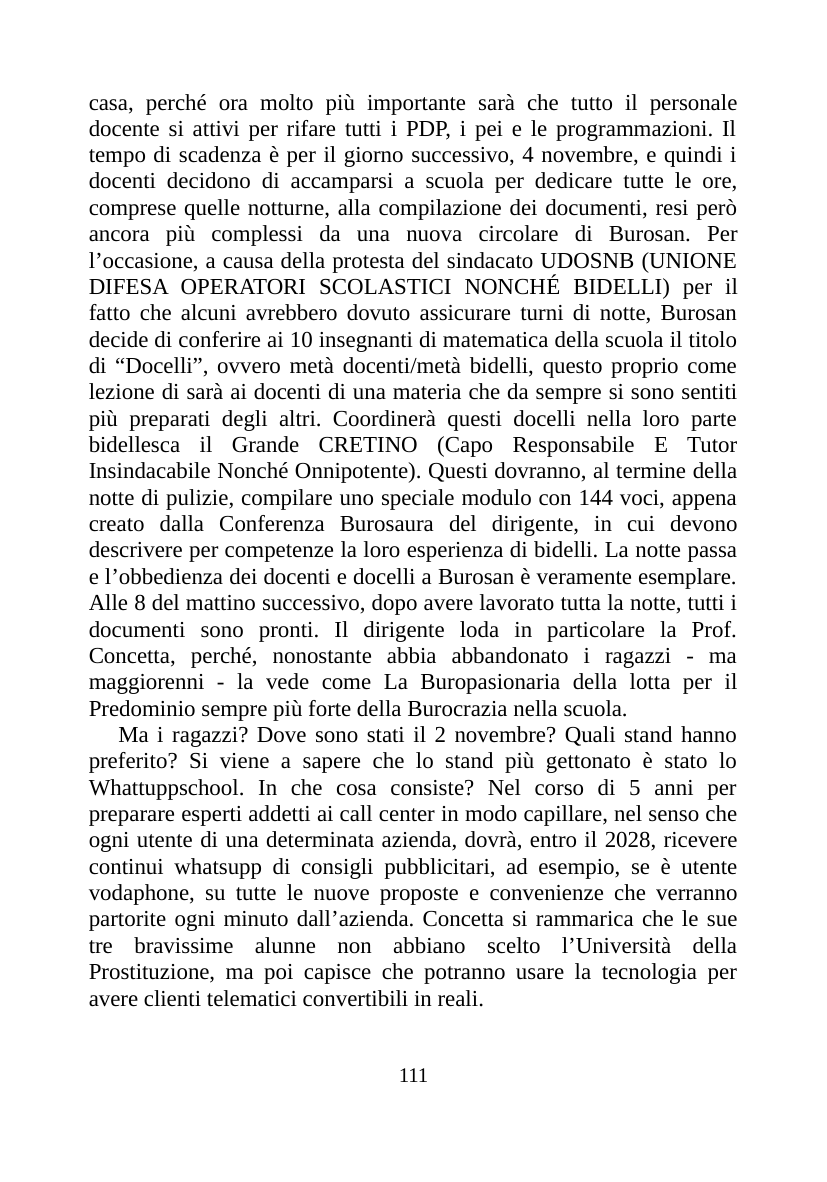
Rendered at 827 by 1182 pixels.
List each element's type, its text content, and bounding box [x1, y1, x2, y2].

text casa, perché ora molto più importante sarà che tutto il personale docente si attivi per rifare tutti i PDP, i pei e le programmazioni. Il tempo di scadenza è per il giorno successivo, 4 novembre, e quindi i docenti decidono di accamparsi a scuola per dedicare tutte le ore, comprese quelle notturne, alla compilazione dei documenti, resi però ancora più complessi da una nuova circolare di Burosan. Per l’occasione, a causa della protesta del sindacato UDOSNB (UNIONE DIFESA OPERATORI SCOLASTICI NONCHé BIDELLI) per il fatto che alcuni avrebbero dovuto assicurare turni di notte, Burosan decide di conferire ai 10 insegnanti di matematica della scuola il titolo di “Docelli”, ovvero metà docenti/metà bidelli, questo proprio come lezione di sarà ai docenti di una materia che da sempre si sono sentiti più preparati degli altri. Coordinerà questi docelli nella loro parte bidellesca il Grande CRETINO (Capo Responsabile E Tutor Insindacabile Nonché Onnipotente). Questi dovranno, al termine della notte di pulizie, compilare uno speciale modulo con 144 voci, appena creato dalla Conferenza Burosaura del dirigente, in cui devono descrivere per competenze la loro esperienza di bidelli. La notte passa e l’obbedienza dei docenti e docelli a Burosan è veramente esemplare. Alle 8 del mattino successivo, dopo avere lavorato tutta la notte, tutti i documenti sono pronti. Il dirigente loda in particolare la Prof. Concetta, perché, nonostante abbia abbandonato i ragazzi - ma maggiorenni - la vede come La Buropasionaria della lotta per il Predominio sempre più forte della Burocrazia nella scuola. [88, 88, 738, 721]
text Ma i ragazzi? Dove sono stati il 2 novembre? Quali stand hanno preferito? Si viene a sapere che lo stand più gettonato è stato lo Whattuppschool. In che cosa consiste? Nel corso di 5 anni per preparare esperti addetti ai call center in modo capillare, nel senso che ogni utente di una determinata azienda, dovrà, entro il 2028, ricevere continui whatsupp di consigli pubblicitari, ad esempio, se è utente vodaphone, su tutte le nuove proposte e convenienze che verranno partorite ogni minuto dall’azienda. Concetta si rammarica che le sue tre bravissime alunne non abbiano scelto l’Università della Prostituzione, ma poi capisce che potranno usare la tecnologia per avere clienti telematici convertibili in reali. [88, 721, 738, 1011]
